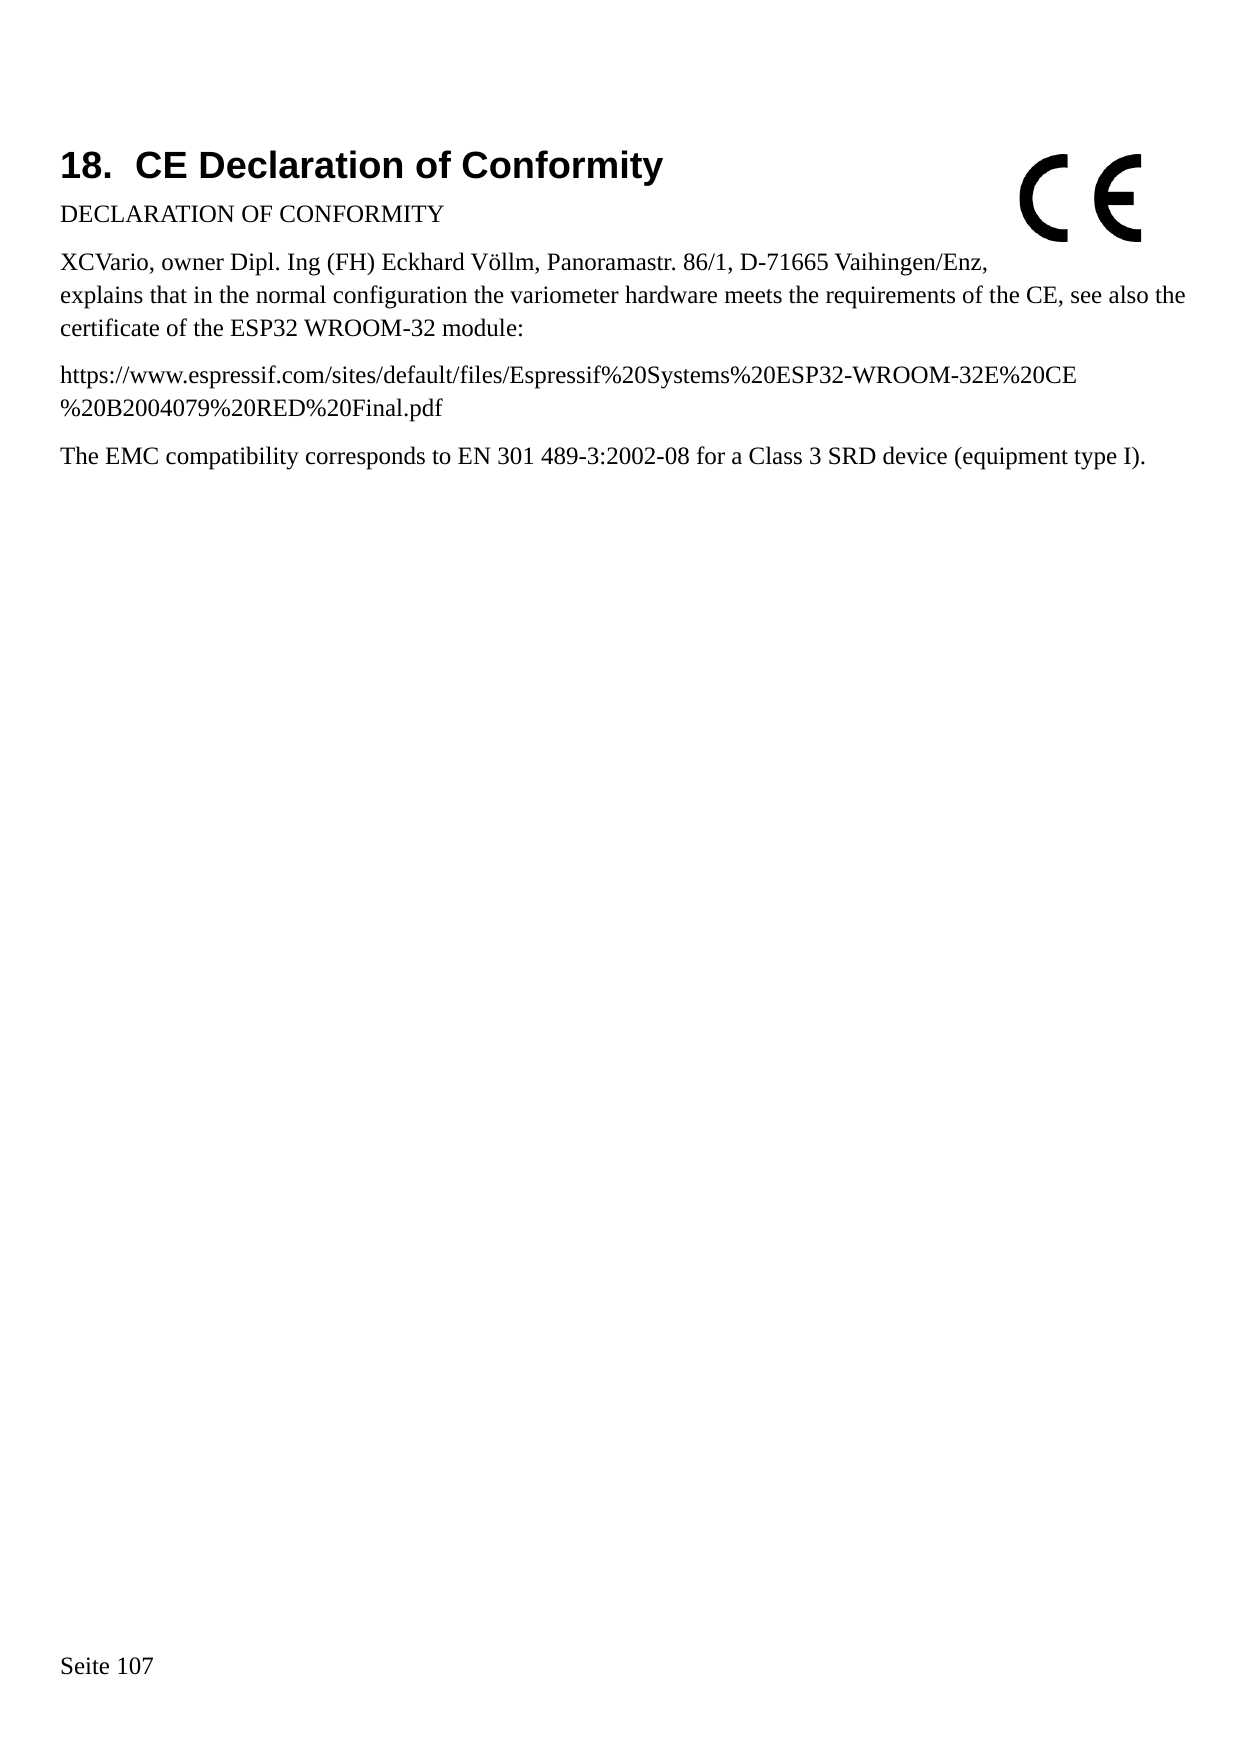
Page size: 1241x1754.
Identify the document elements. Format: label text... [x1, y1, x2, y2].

subtitle CE Declaration of Conformity [60, 143, 1207, 187]
text https://www.espressif.com/sites/default/files/Espressif%20Systems%20ESP32-WROOM-32E%20CE%20B2004079%20RED%20Final.pdf [60, 361, 1207, 422]
text The EMC compatibility corresponds to EN 301 489-3:2002-08 for a Class 3 SRD device (equipment type I). [60, 441, 1207, 470]
picture [1019, 154, 1142, 242]
text DECLARATION OF CONFORMITY [60, 199, 1019, 228]
text [1142, 199, 1207, 228]
text XCVario, owner Dipl. Ing (FH) Eckhard Völlm, Panoramastr. 86/1, D-71665 Vaihingen/Enz, explains that in the normal configuration the variometer hardware meets the requirements of the CE, see also the certificate of the ESP32 WROOM-32 module: [60, 247, 1207, 342]
